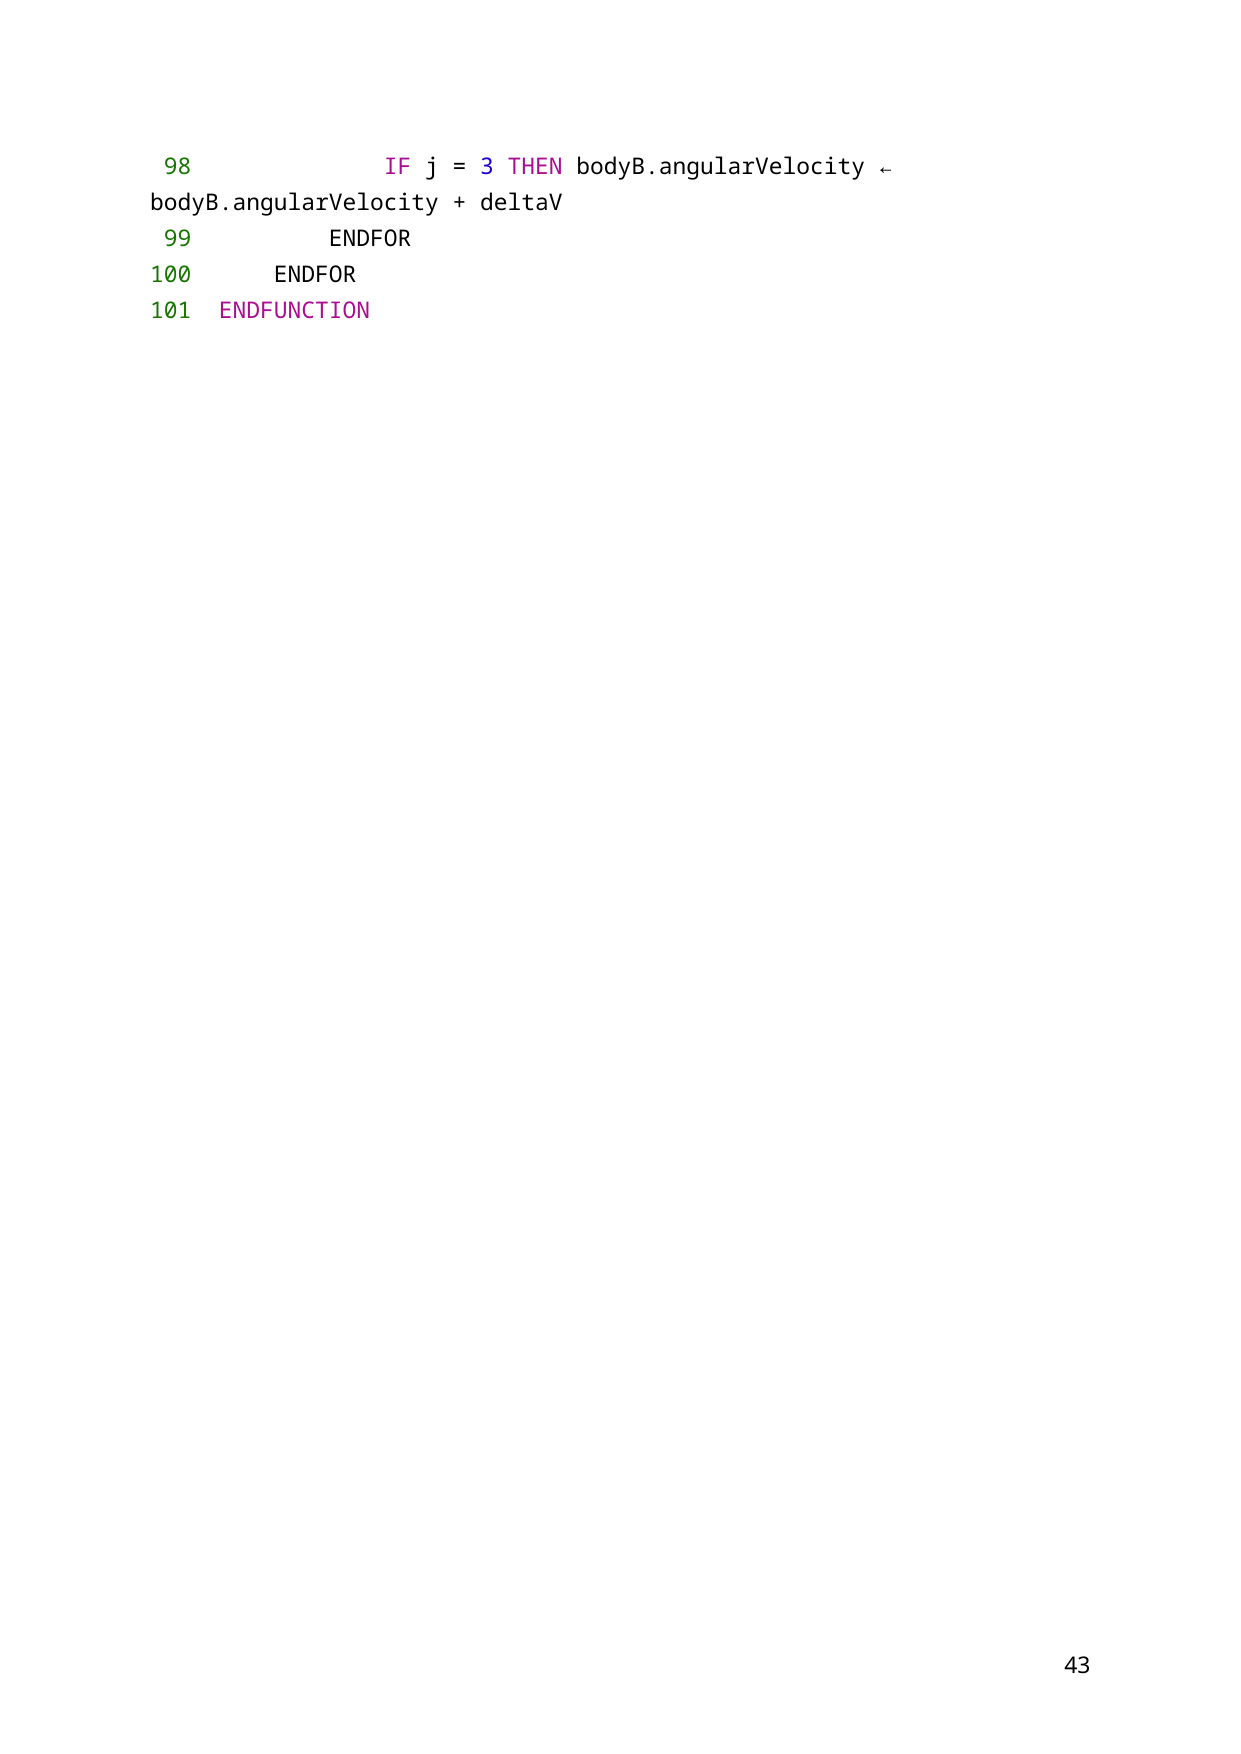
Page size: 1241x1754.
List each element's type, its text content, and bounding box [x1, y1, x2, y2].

text 99 ENDFOR [150, 222, 1090, 253]
text 100 ENDFOR [150, 258, 1090, 289]
text 101 ENDFUNCTION [150, 294, 1090, 325]
text 98 IF j = 3 THEN bodyB.angularVelocity ← bodyB.angularVelocity + deltaV [150, 150, 1090, 217]
